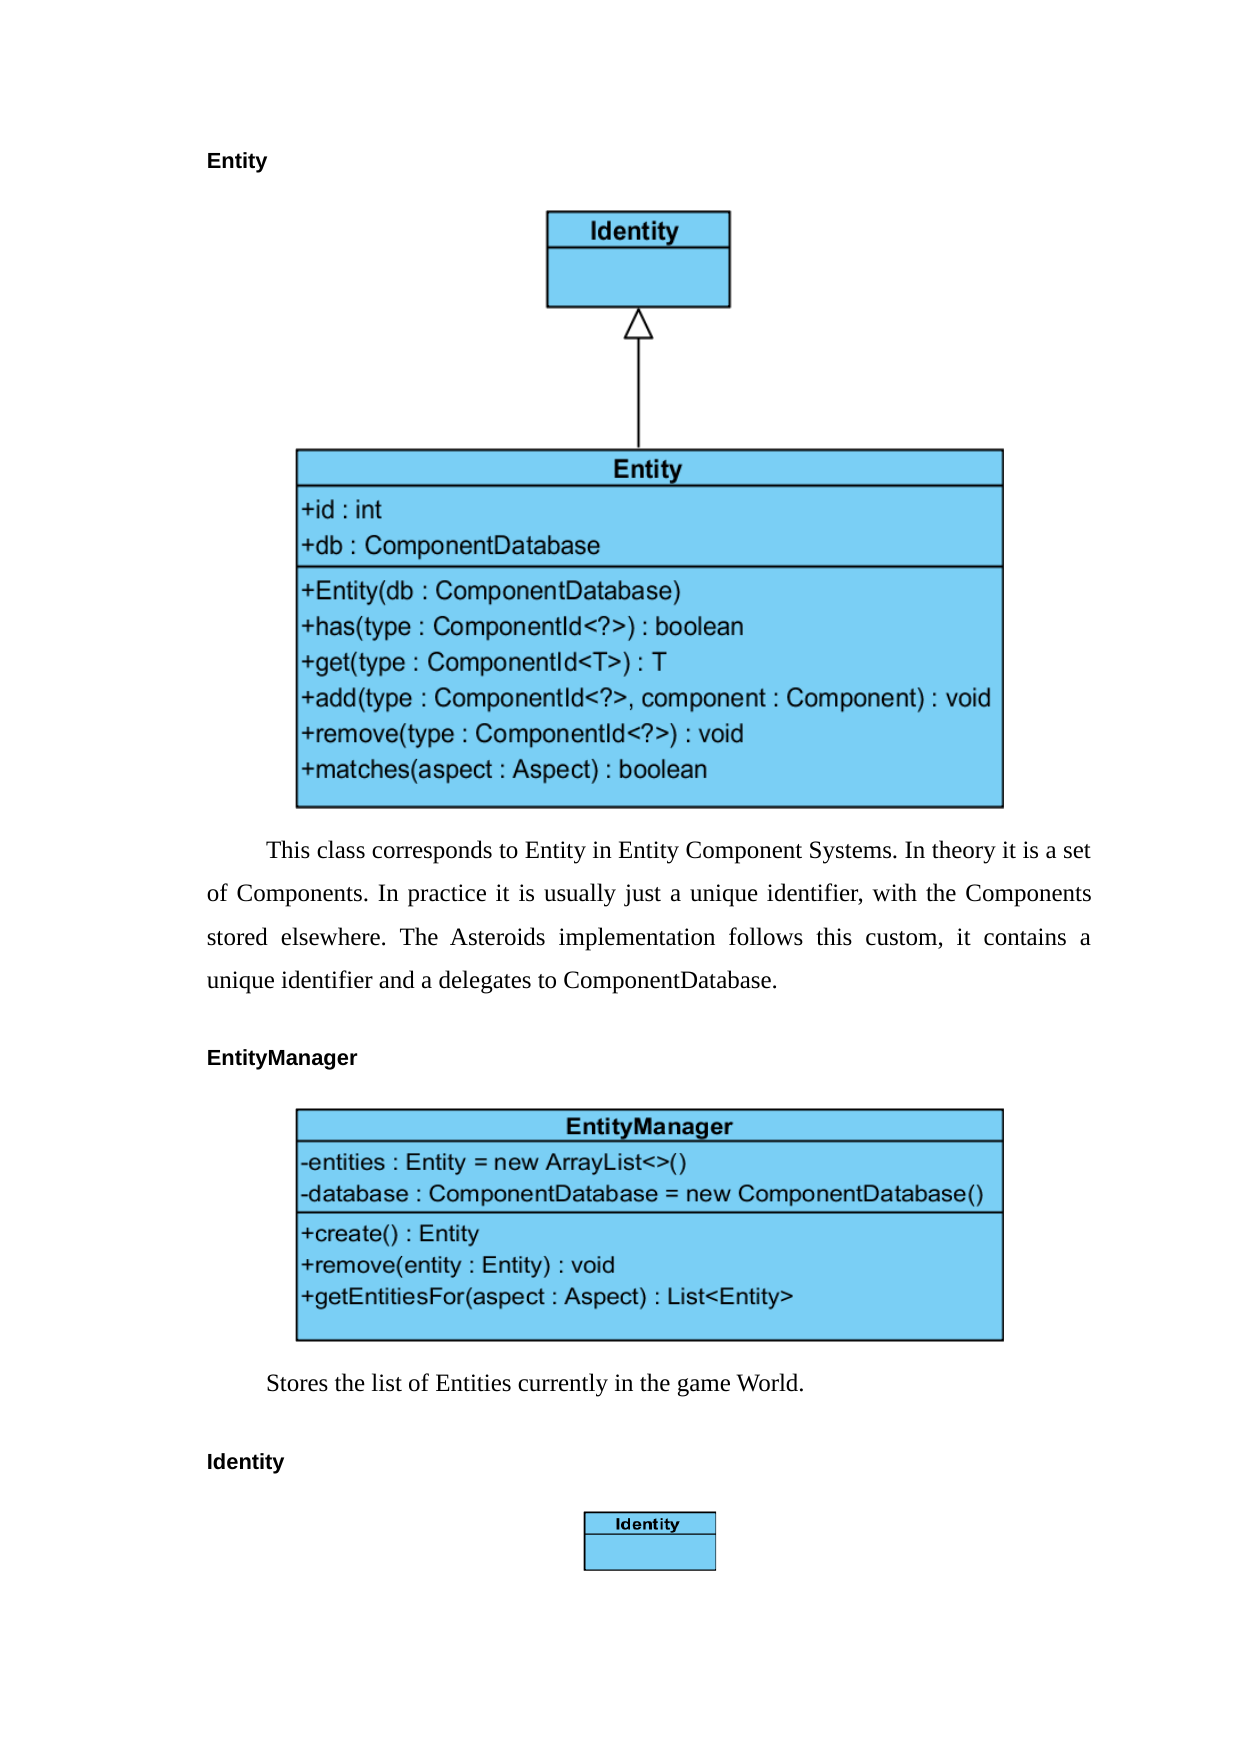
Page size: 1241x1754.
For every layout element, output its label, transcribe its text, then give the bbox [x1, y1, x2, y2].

picture [295, 210, 1004, 809]
picture [295, 1108, 1004, 1342]
text This class corresponds to Entity in Entity Component Systems. In theory it is a set of Components. In practice it is usually just a unique identifier, with the Components stored elsewhere. The Asteroids implementation follows this custom, it contains a unique identifier and a delegates to ComponentDatabase. [207, 835, 1093, 993]
subtitle Entity [207, 148, 1093, 173]
picture [583, 1511, 717, 1571]
subtitle EntityManager [207, 1045, 1093, 1071]
text Stores the list of Entities currently in the game World. [207, 1368, 1093, 1397]
subtitle Identity [207, 1449, 1093, 1474]
